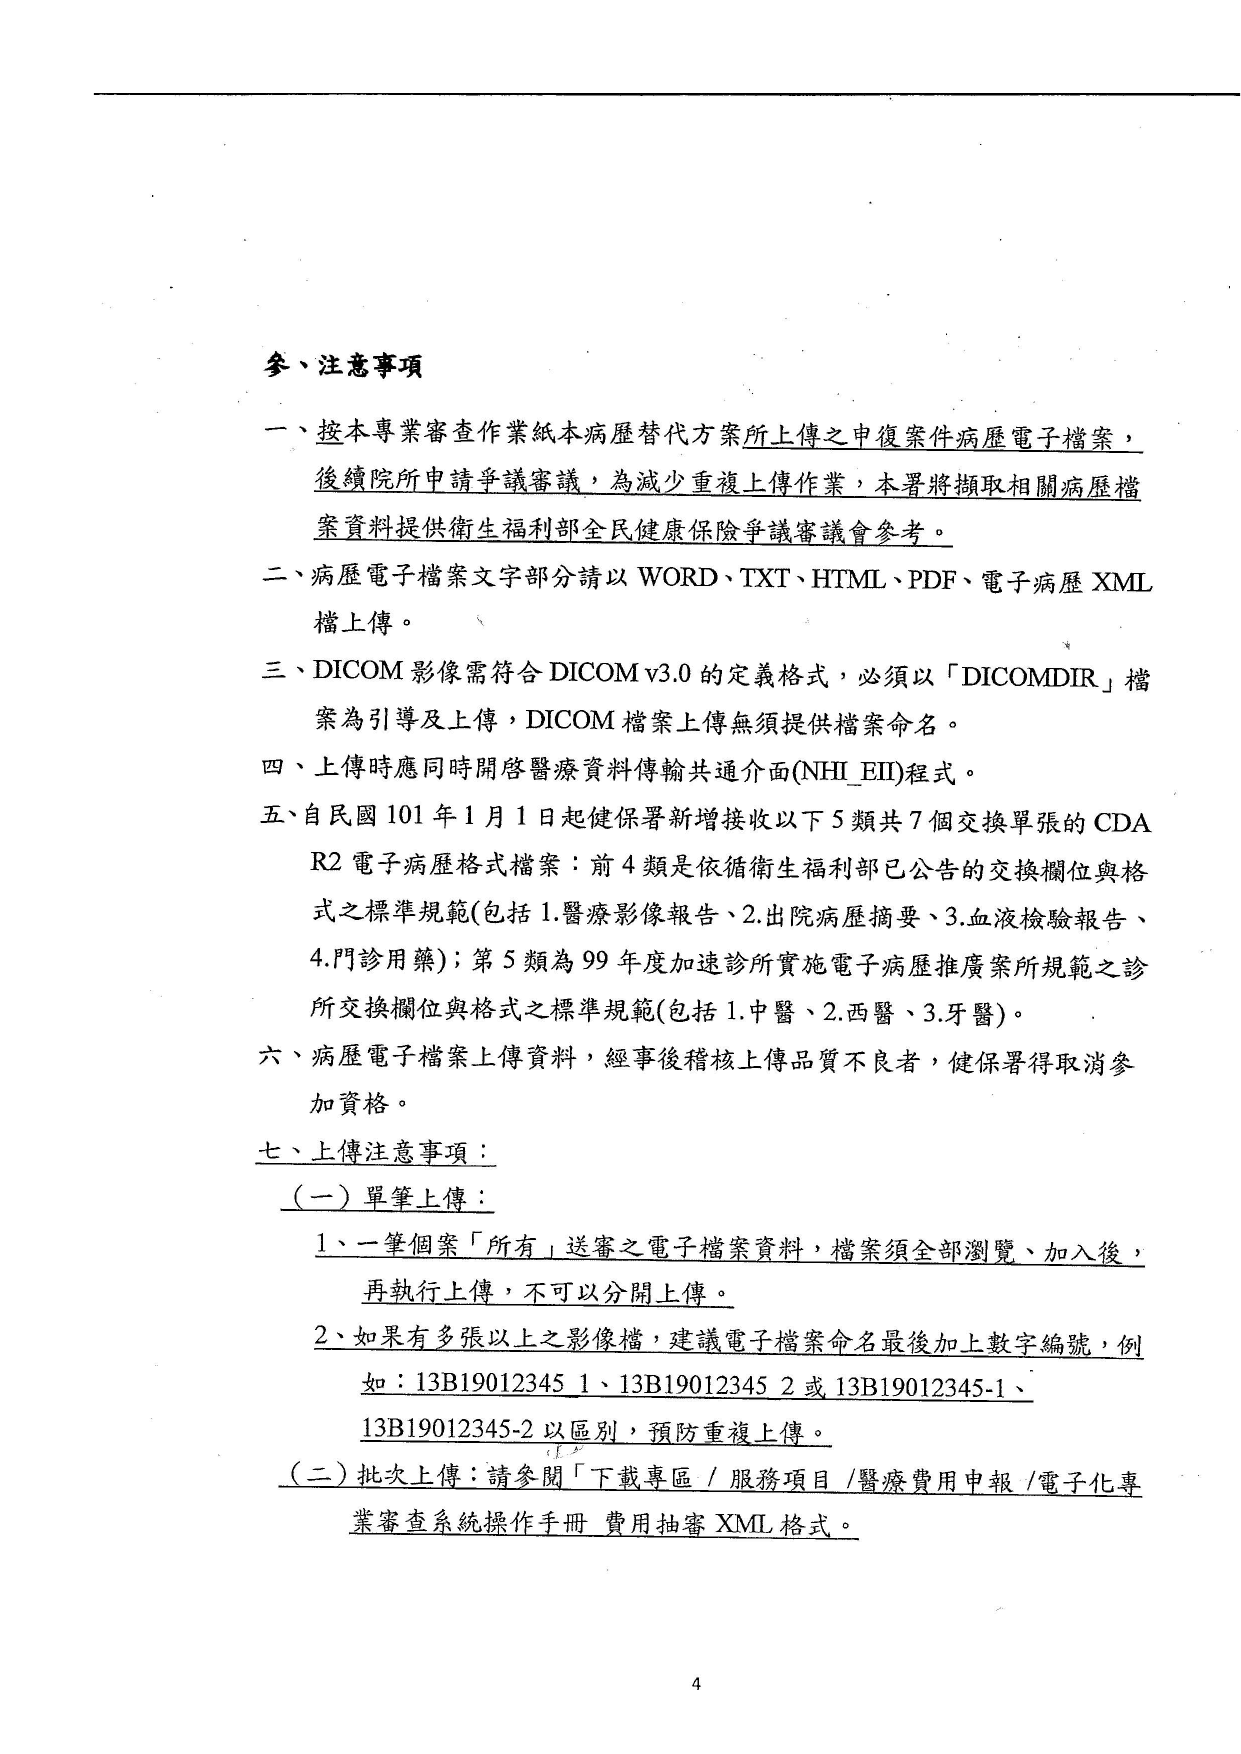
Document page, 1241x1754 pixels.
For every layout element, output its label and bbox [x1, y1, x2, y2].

picture [93, 93, 1241, 1754]
